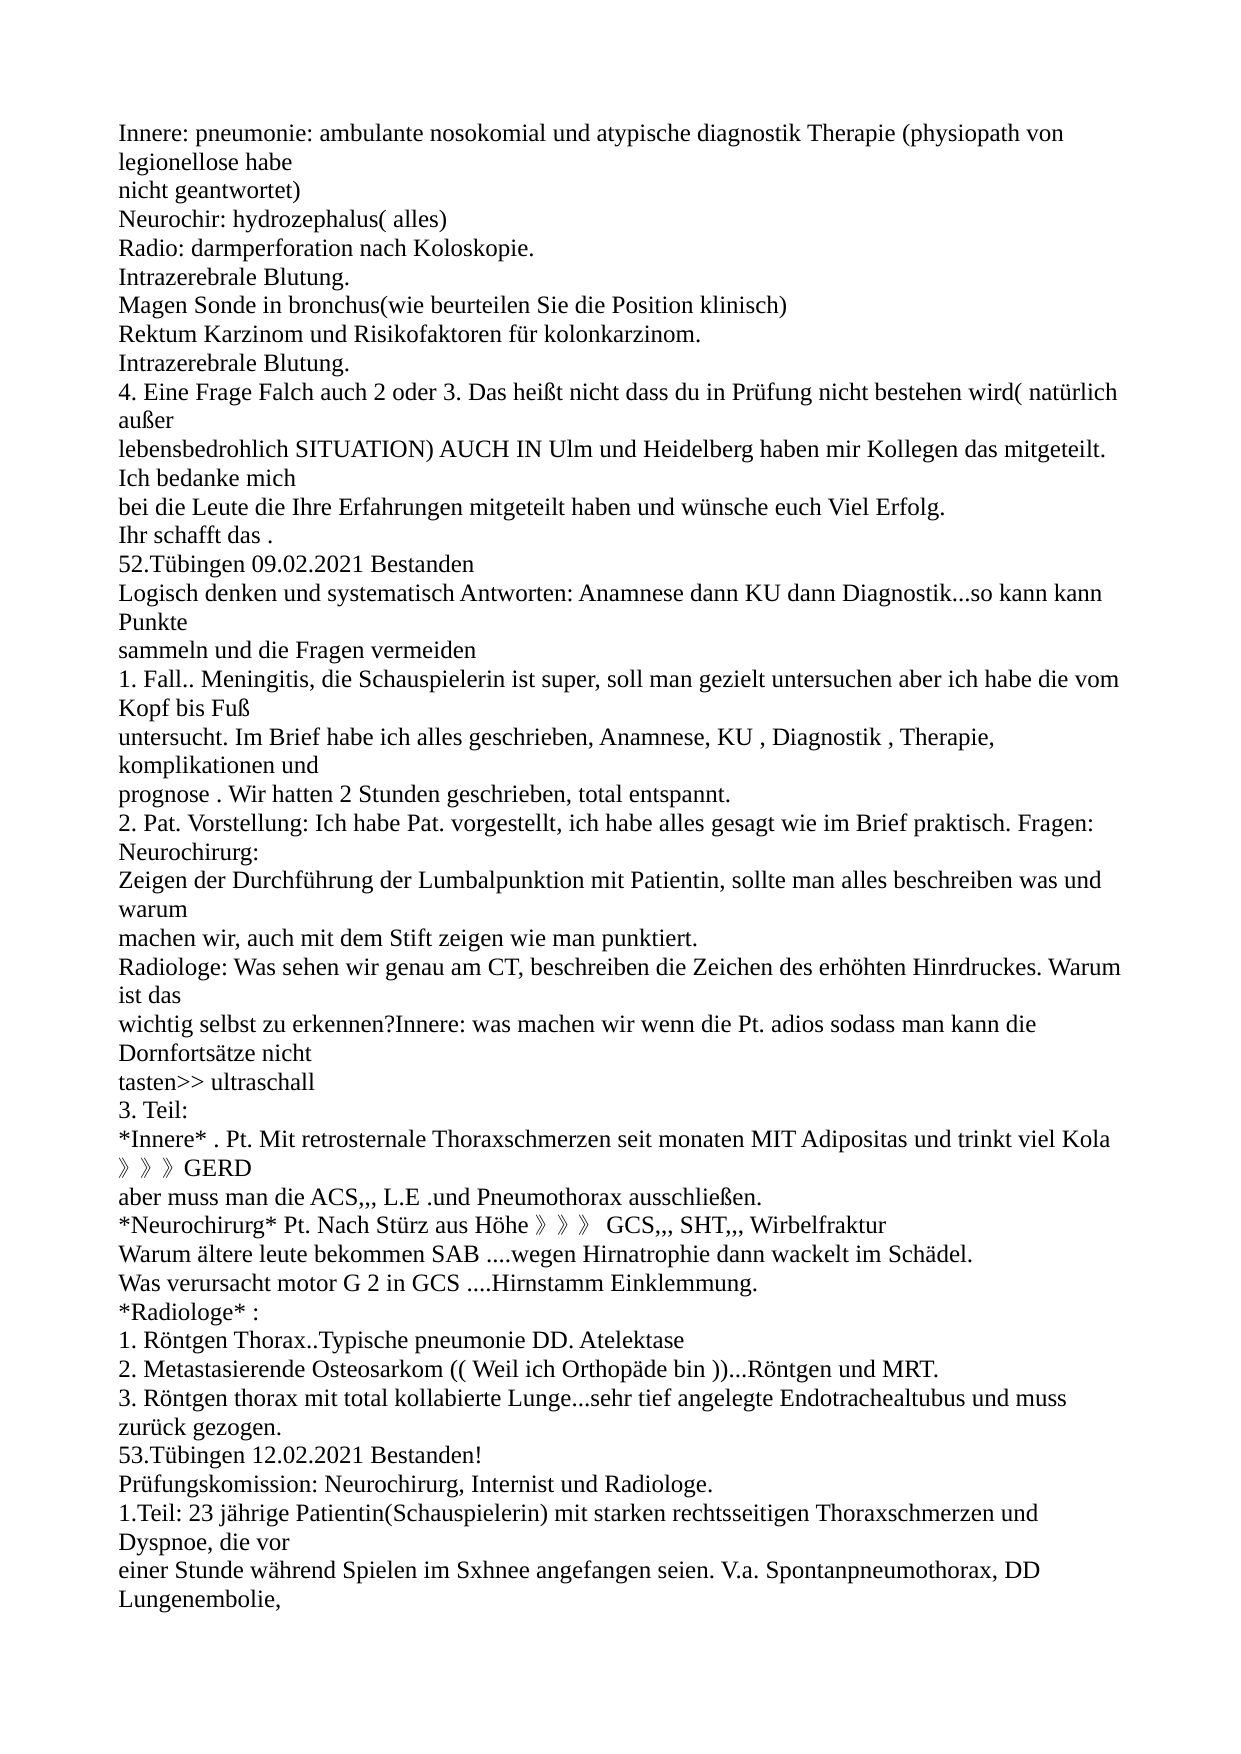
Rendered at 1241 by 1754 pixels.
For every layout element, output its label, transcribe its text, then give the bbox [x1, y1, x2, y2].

text Intrazerebrale Blutung. [118, 348, 1122, 377]
text wichtig selbst zu erkennen?Innere: was machen wir wenn die Pt. adios sodass man kann die Dornfortsätze nicht [118, 1009, 1122, 1067]
text prognose . Wir hatten 2 Stunden geschrieben, total entspannt. [118, 779, 1122, 808]
text machen wir, auch mit dem Stift zeigen wie man punktiert. [118, 923, 1122, 952]
text 1. Fall.. Meningitis, die Schauspielerin ist super, soll man gezielt untersuchen aber ich habe die vom Kopf bis Fuß [118, 664, 1122, 722]
text *Innere* . Pt. Mit retrosternale Thoraxschmerzen seit monaten MIT Adipositas und trinkt viel Kola 》》》GERD [118, 1124, 1122, 1182]
text aber muss man die ACS,,, L.E .und Pneumothorax ausschließen. [118, 1182, 1122, 1211]
text Logisch denken und systematisch Antworten: Anamnese dann KU dann Diagnostik...so kann kann Punkte [118, 578, 1122, 636]
text Radio: darmperforation nach Koloskopie. [118, 233, 1122, 262]
text untersucht. Im Brief habe ich alles geschrieben, Anamnese, KU , Diagnostik , Therapie, komplikationen und [118, 722, 1122, 779]
text *Neurochirurg* Pt. Nach Stürz aus Höhe 》》》 GCS,,, SHT,,, Wirbelfraktur [118, 1211, 1122, 1239]
text lebensbedrohlich SITUATION) AUCH IN Ulm und Heidelberg haben mir Kollegen das mitgeteilt. Ich bedanke mich [118, 434, 1122, 492]
text Innere: pneumonie: ambulante nosokomial und atypische diagnostik Therapie (physiopath von legionellose habe [118, 118, 1122, 176]
text 3. Röntgen thorax mit total kollabierte Lunge...sehr tief angelegte Endotrachealtubus und muss zurück gezogen. [118, 1383, 1122, 1441]
text bei die Leute die Ihre Erfahrungen mitgeteilt haben und wünsche euch Viel Erfolg. [118, 492, 1122, 521]
text Radiologe: Was sehen wir genau am CT, beschreiben die Zeichen des erhöhten Hinrdruckes. Warum ist das [118, 952, 1122, 1009]
text 2. Pat. Vorstellung: Ich habe Pat. vorgestellt, ich habe alles gesagt wie im Brief praktisch. Fragen: Neurochirurg: [118, 808, 1122, 866]
text einer Stunde während Spielen im Sxhnee angefangen seien. V.a. Spontanpneumothorax, DD Lungenembolie, [118, 1556, 1122, 1613]
text 1. Röntgen Thorax..Typische pneumonie DD. Atelektase [118, 1326, 1122, 1354]
text 2. Metastasierende Osteosarkom (( Weil ich Orthopäde bin ))...Röntgen und MRT. [118, 1354, 1122, 1383]
text *Radiologe* : [118, 1297, 1122, 1326]
text Was verursacht motor G 2 in GCS ....Hirnstamm Einklemmung. [118, 1268, 1122, 1297]
text Zeigen der Durchführung der Lumbalpunktion mit Patientin, sollte man alles beschreiben was und warum [118, 866, 1122, 923]
text nicht geantwortet) [118, 176, 1122, 204]
text 4. Eine Frage Falch auch 2 oder 3. Das heißt nicht dass du in Prüfung nicht bestehen wird( natürlich außer [118, 377, 1122, 434]
text 3. Teil: [118, 1096, 1122, 1124]
text 53.Tübingen 12.02.2021 Bestanden! [118, 1441, 1122, 1469]
text Warum ältere leute bekommen SAB ....wegen Hirnatrophie dann wackelt im Schädel. [118, 1239, 1122, 1268]
text sammeln und die Fragen vermeiden [118, 636, 1122, 664]
text Magen Sonde in bronchus(wie beurteilen Sie die Position klinisch) [118, 291, 1122, 319]
text Prüfungskomission: Neurochirurg, Internist und Radiologe. [118, 1469, 1122, 1498]
text Intrazerebrale Blutung. [118, 262, 1122, 291]
text tasten>> ultraschall [118, 1067, 1122, 1096]
text Neurochir: hydrozephalus( alles) [118, 204, 1122, 233]
text Ihr schafft das . [118, 521, 1122, 549]
text 52.Tübingen 09.02.2021 Bestanden [118, 549, 1122, 578]
text 1.Teil: 23 jährige Patientin(Schauspielerin) mit starken rechtsseitigen Thoraxschmerzen und Dyspnoe, die vor [118, 1498, 1122, 1556]
text Rektum Karzinom und Risikofaktoren für kolonkarzinom. [118, 319, 1122, 348]
